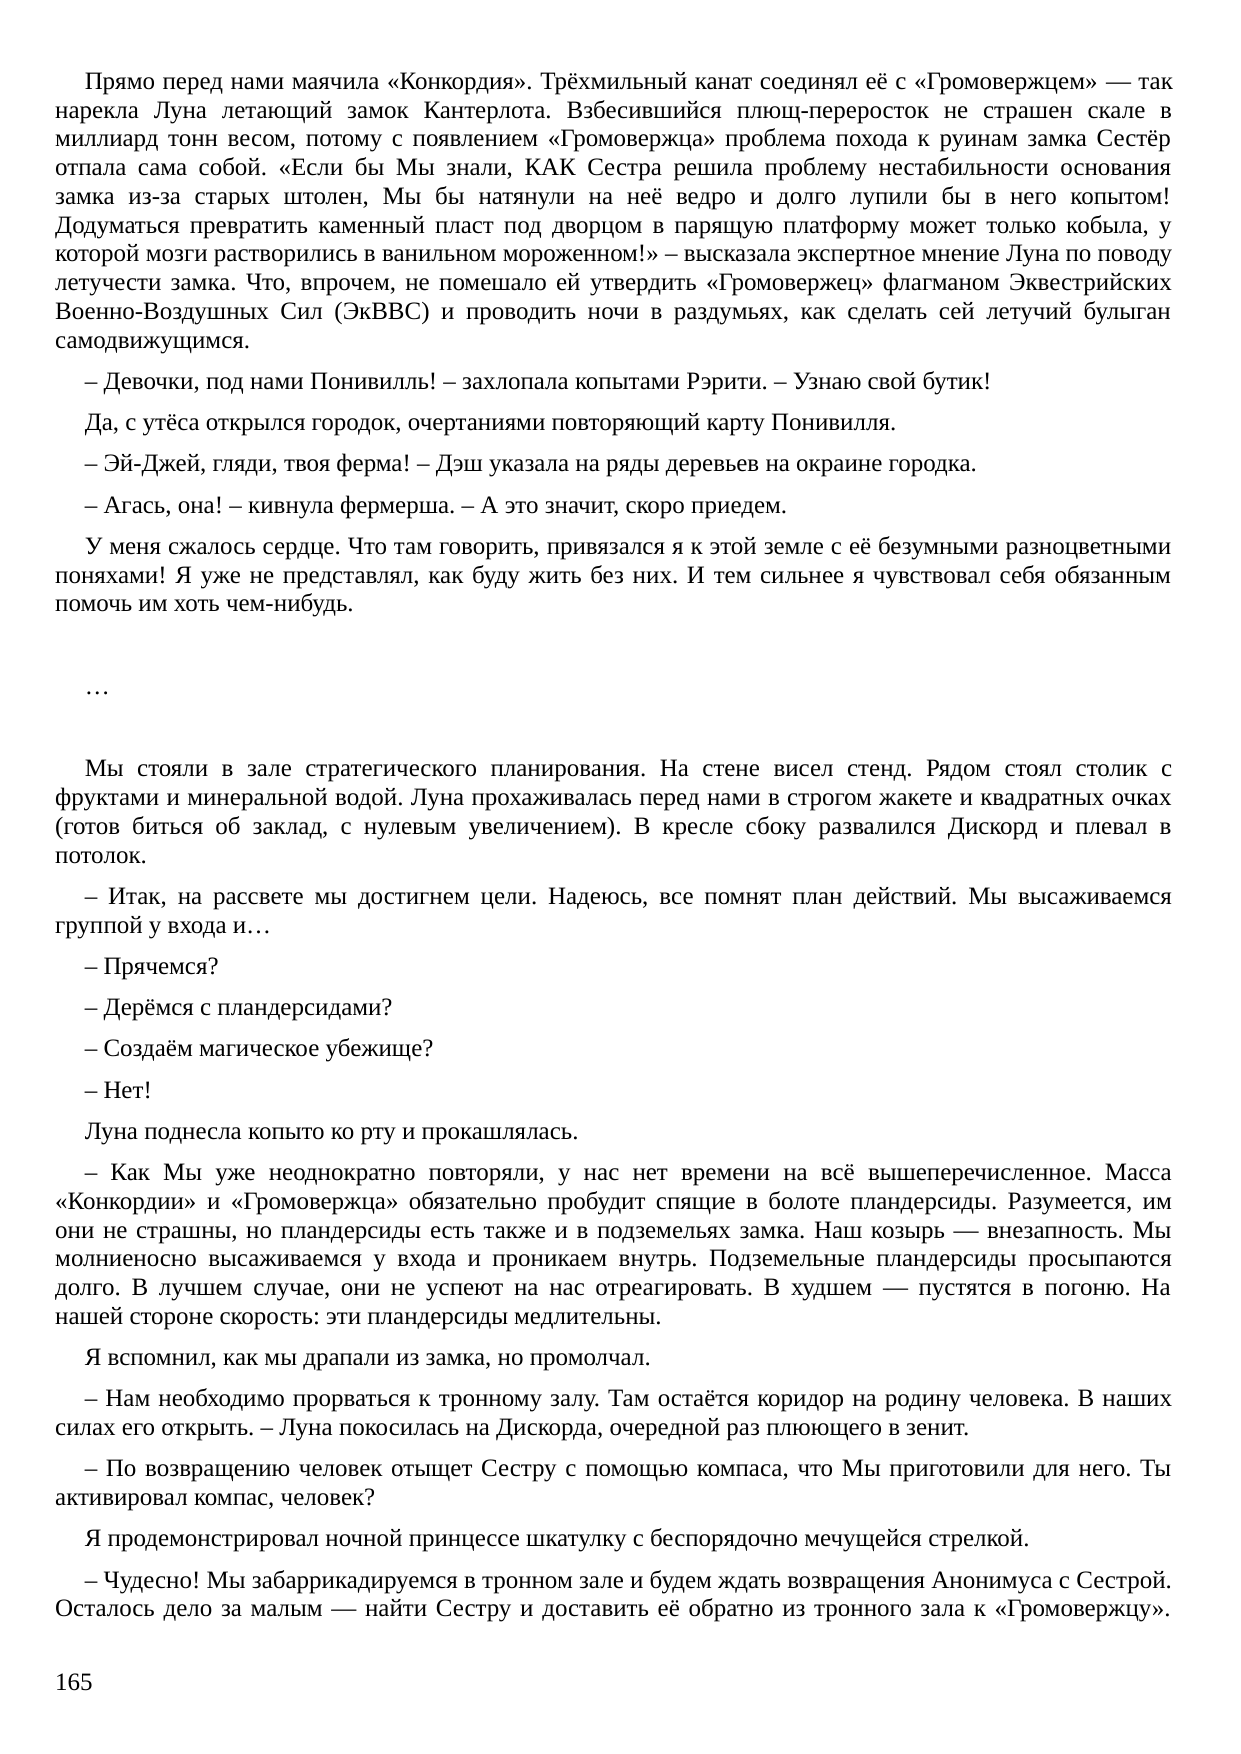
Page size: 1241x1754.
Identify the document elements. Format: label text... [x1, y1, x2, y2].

text – По возвращению человек отыщет Сестру с помощью компаса, что Мы приготовили для него. Ты активировал компас, человек? [55, 1453, 1173, 1511]
text – Прячемся? [55, 951, 1173, 980]
text – Нам необходимо прорваться к тронному залу. Там остаётся коридор на родину человека. В наших силах его открыть. – Луна покосилась на Дискорда, очередной раз плюющего в зенит. [55, 1383, 1173, 1441]
text – Девочки, под нами Понивилль! – захлопала копытами Рэрити. – Узнаю свой бутик! [55, 366, 1173, 395]
text – Нет! [55, 1075, 1173, 1103]
text Мы стояли в зале стратегического планирования. На стене висел стенд. Рядом стоял столик с фруктами и минеральной водой. Луна прохаживалась перед нами в строгом жакете и квадратных очках (готов биться об заклад, с нулевым увеличением). В кресле сбоку развалился Дискорд и плевал в потолок. [55, 753, 1173, 868]
text – Дерёмся с пландерсидами? [55, 992, 1173, 1021]
text – Итак, на рассвете мы достигнем цели. Надеюсь, все помнят план действий. Мы высаживаемся группой у входа и… [55, 881, 1173, 938]
text Я продемонстрировал ночной принцессе шкатулку с беспорядочно мечущейся стрелкой. [55, 1523, 1173, 1552]
text – Эй-Джей, гляди, твоя ферма! – Дэш указала на ряды деревьев на окраине городка. [55, 448, 1173, 477]
text – Чудесно! Мы забаррикадируемся в тронном зале и будем ждать возвращения Анонимуса с Сестрой. Осталось дело за малым — найти Сестру и доставить её обратно из тронного зала к «Громовержцу». [55, 1565, 1173, 1622]
text Да, с утёса открылся городок, очертаниями повторяющий карту Понивилля. [55, 407, 1173, 436]
text Прямо перед нами маячила «Конкордия». Трёхмильный канат соединял её с «Громовержцем» — так нарекла Луна летающий замок Кантерлота. Взбесившийся плющ-переросток не страшен скале в миллиард тонн весом, потому с появлением «Громовержца» проблема похода к руинам замка Сестёр отпала сама собой. «Если бы Мы знали, КАК Сестра решила проблему нестабильности основания замка из-за старых штолен, Мы бы натянули на неё ведро и долго лупили бы в него копытом! Додуматься превратить каменный пласт под дворцом в парящую платформу может только кобыла, у которой мозги растворились в ванильном мороженном!» – высказала экспертное мнение Луна по поводу летучести замка. Что, впрочем, не помешало ей утвердить «Громовержец» флагманом Эквестрийских Военно-Воздушных Сил (ЭкВВС) и проводить ночи в раздумьях, как сделать сей летучий булыган самодвижущимся. [55, 66, 1173, 353]
text Я вспомнил, как мы драпали из замка, но промолчал. [55, 1342, 1173, 1371]
text Луна поднесла копыто ко рту и прокашлялась. [55, 1116, 1173, 1145]
text – Как Мы уже неоднократно повторяли, у нас нет времени на всё вышеперечисленное. Масса «Конкордии» и «Громовержца» обязательно пробудит спящие в болоте пландерсиды. Разумеется, им они не страшны, но пландерсиды есть также и в подземельях замка. Наш козырь — внезапность. Мы молниеносно высаживаемся у входа и проникаем внутрь. Подземельные пландерсиды просыпаются долго. В лучшем случае, они не успеют на нас отреагировать. В худшем — пустятся в погоню. На нашей стороне скорость: эти пландерсиды медлительны. [55, 1157, 1173, 1330]
text – Агась, она! – кивнула фермерша. – А это значит, скоро приедем. [55, 490, 1173, 518]
text … [55, 671, 1173, 700]
text – Создаём магическое убежище? [55, 1033, 1173, 1062]
text У меня сжалось сердце. Что там говорить, привязался я к этой земле с её безумными разноцветными поняхами! Я уже не представлял, как буду жить без них. И тем сильнее я чувствовал себя обязанным помочь им хоть чем-нибудь. [55, 531, 1173, 617]
